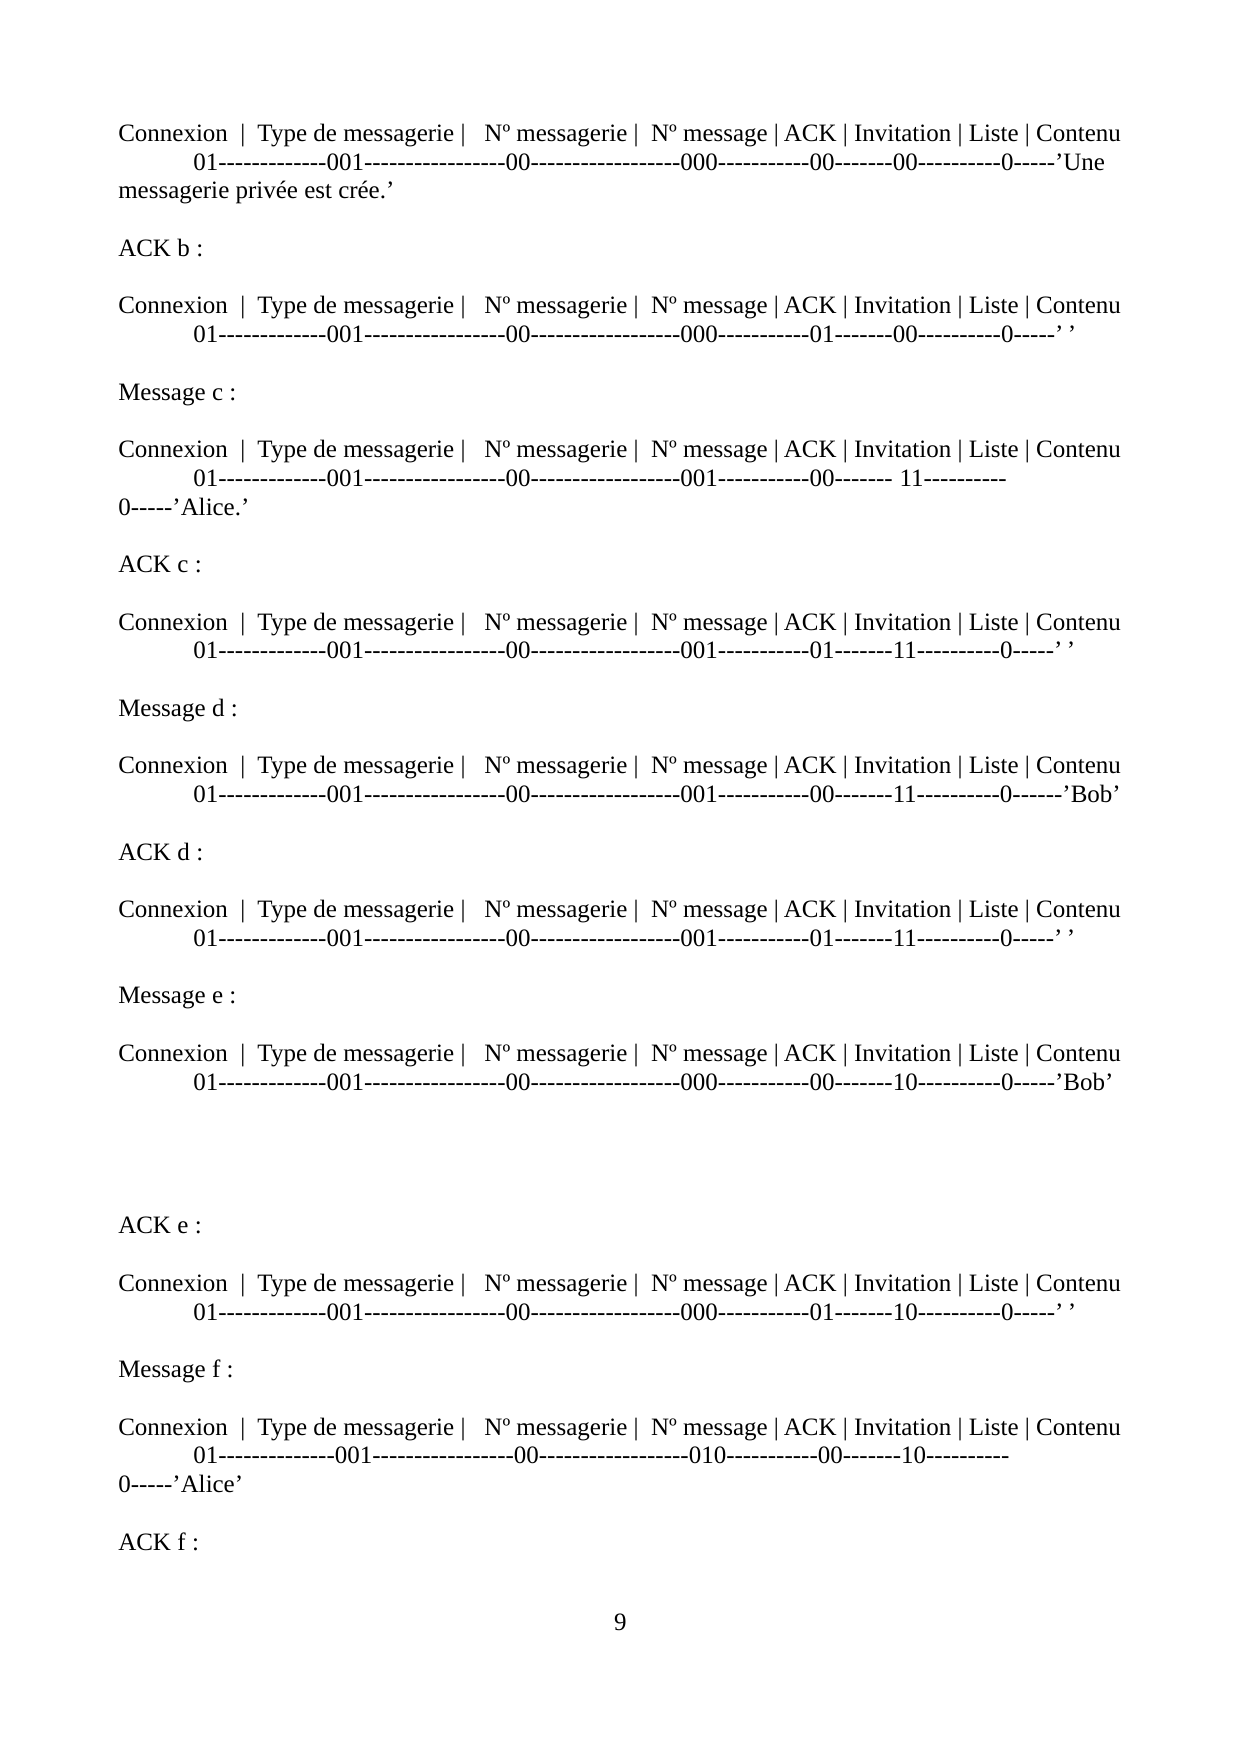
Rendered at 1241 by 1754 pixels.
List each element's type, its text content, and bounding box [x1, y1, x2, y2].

text ACK e : [118, 1211, 1122, 1239]
text Connexion | Type de messagerie | Nº messagerie | Nº message | ACK | Invitation | Liste | Contenu [118, 291, 1122, 319]
text 01-------------001-----------------00------------------001-----------00-------11----------0------’Bob’ [118, 779, 1122, 808]
text Connexion | Type de messagerie | Nº messagerie | Nº message | ACK | Invitation | Liste | Contenu [118, 894, 1122, 923]
text ACK b : [118, 233, 1122, 262]
text Connexion | Type de messagerie | Nº messagerie | Nº message | ACK | Invitation | Liste | Contenu [118, 1268, 1122, 1297]
text 01-------------001-----------------00------------------001-----------01-------11----------0-----’ ’ [118, 923, 1122, 952]
text 01-------------001-----------------00------------------000-----------01-------00----------0-----’ ’ [118, 319, 1122, 348]
text Message e : [118, 981, 1122, 1009]
text Message c : [118, 377, 1122, 406]
text Connexion | Type de messagerie | Nº messagerie | Nº message | ACK | Invitation | Liste | Contenu [118, 607, 1122, 636]
text Connexion | Type de messagerie | Nº messagerie | Nº message | ACK | Invitation | Liste | Contenu [118, 751, 1122, 779]
text ACK f : [118, 1527, 1122, 1556]
text Connexion | Type de messagerie | Nº messagerie | Nº message | ACK | Invitation | Liste | Contenu [118, 118, 1122, 147]
text ACK d : [118, 837, 1122, 866]
text 01--------------001-----------------00------------------010-----------00-------10----------0-----’Alice’ [118, 1441, 1122, 1498]
text 01-------------001-----------------00------------------001-----------01-------11----------0-----’ ’ [118, 636, 1122, 664]
text Message d : [118, 693, 1122, 722]
text 01-------------001-----------------00------------------001-----------00------- 11----------0-----’Alice.’ [118, 463, 1122, 521]
text 01-------------001-----------------00------------------000-----------01-------10----------0-----’ ’ [118, 1297, 1122, 1326]
text Connexion | Type de messagerie | Nº messagerie | Nº message | ACK | Invitation | Liste | Contenu [118, 434, 1122, 463]
text Connexion | Type de messagerie | Nº messagerie | Nº message | ACK | Invitation | Liste | Contenu [118, 1038, 1122, 1067]
text ACK c : [118, 549, 1122, 578]
text Connexion | Type de messagerie | Nº messagerie | Nº message | ACK | Invitation | Liste | Contenu [118, 1412, 1122, 1441]
text 01-------------001-----------------00------------------000-----------00-------00----------0-----’Une messagerie privée est crée.’ [118, 147, 1122, 204]
text 01-------------001-----------------00------------------000-----------00-------10----------0-----’Bob’ [118, 1067, 1122, 1096]
text Message f : [118, 1354, 1122, 1383]
